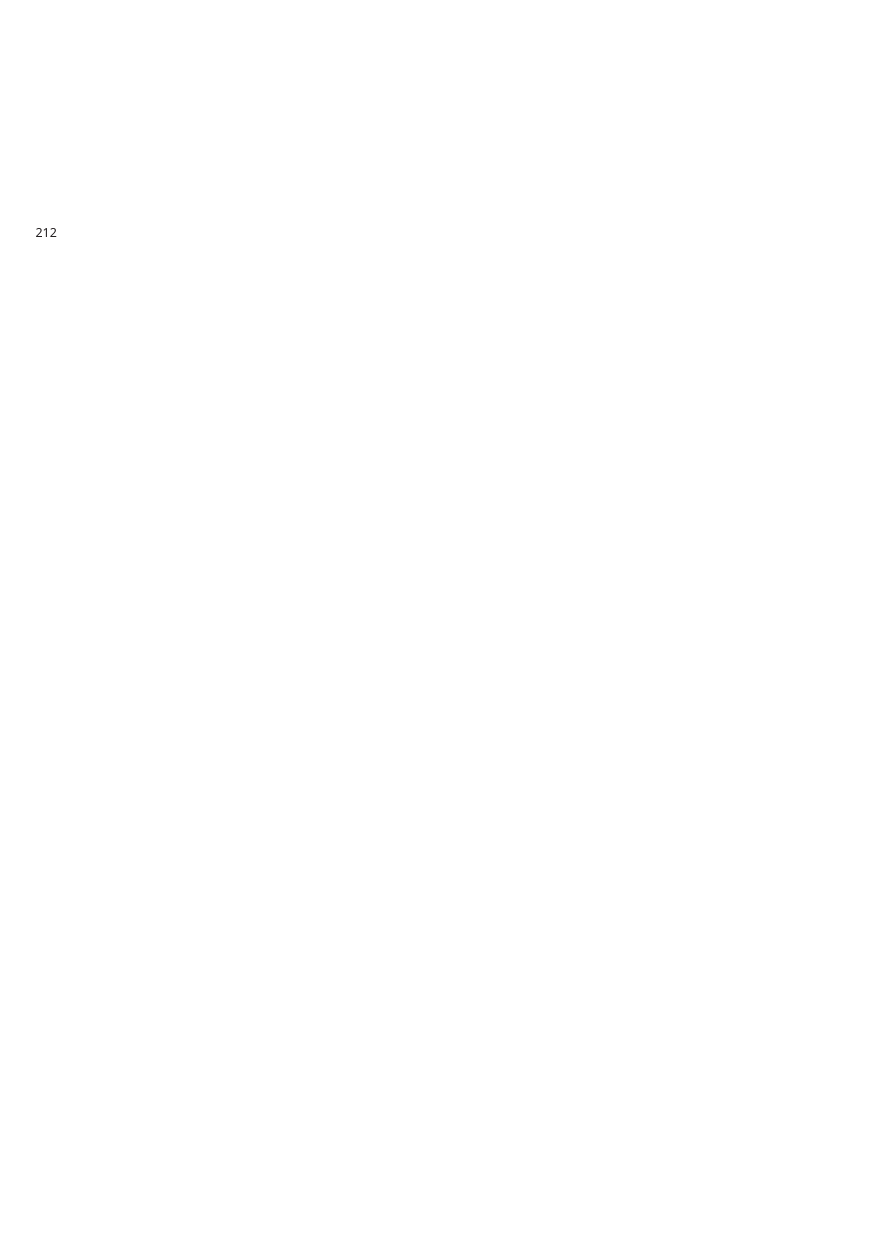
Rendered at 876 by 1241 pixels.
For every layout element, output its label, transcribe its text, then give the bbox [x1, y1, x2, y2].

text 212 [35, 224, 375, 241]
